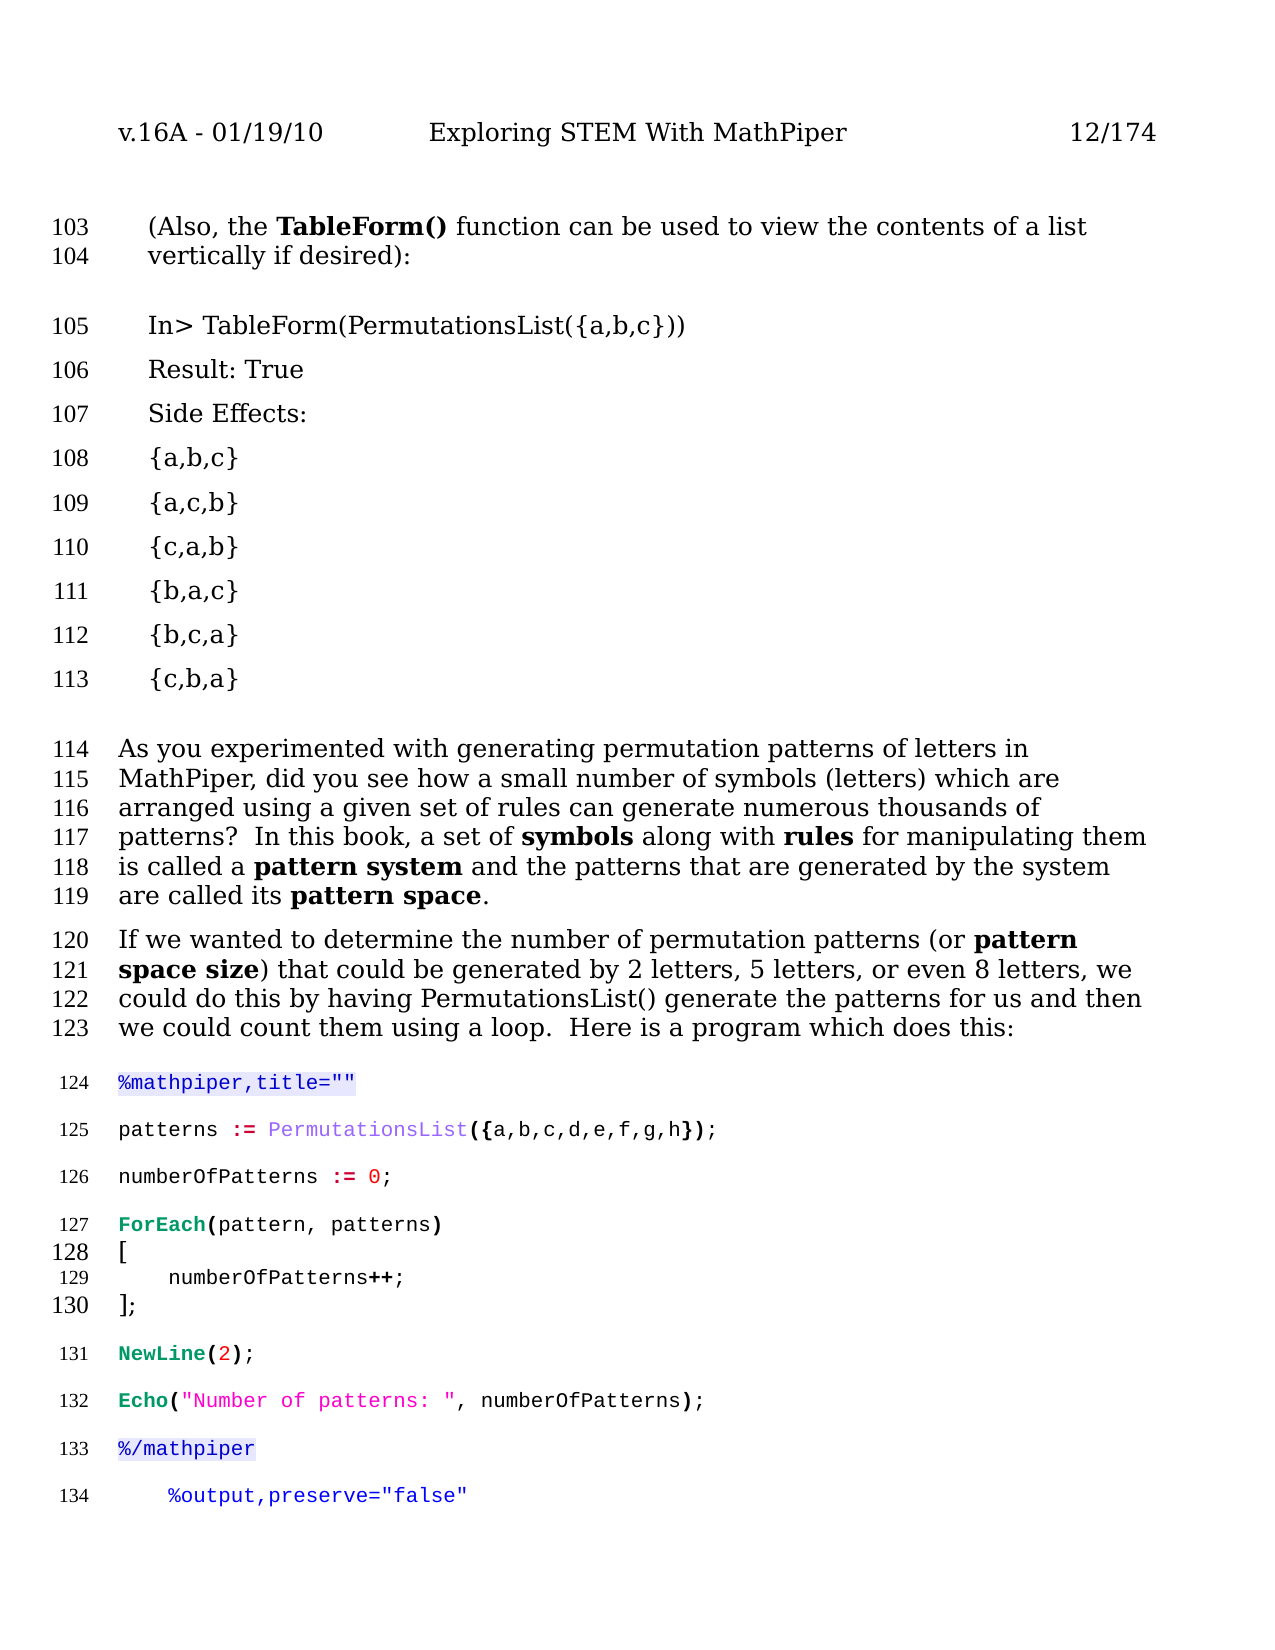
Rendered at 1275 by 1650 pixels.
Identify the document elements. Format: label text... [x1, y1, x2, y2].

text {b,a,c} [148, 576, 1157, 605]
text {a,c,b} [148, 488, 1157, 517]
text numberOfPatterns++; [118, 1267, 1157, 1290]
text Echo("Number of patterns: ", numberOfPatterns); [118, 1390, 1157, 1414]
text Result: True [148, 355, 1157, 384]
text {c,a,b} [148, 532, 1157, 561]
text ]; [118, 1290, 1157, 1319]
text %/mathpiper [118, 1438, 1157, 1461]
text %mathpiper,title="" [118, 1072, 1157, 1096]
text NewLine(2); [118, 1343, 1157, 1367]
text If we wanted to determine the number of permutation patterns (or pattern space size) that could be generated by 2 letters, 5 letters, or even 8 letters, we could do this by having PermutationsList() generate the patterns for us and then we could count them using a loop. Here is a program which does this: [118, 925, 1157, 1042]
text As you experimented with generating permutation patterns of letters in MathPiper, did you see how a small number of symbols (letters) which are arranged using a given set of rules can generate numerous thousands of patterns? In this book, a set of symbols along with rules for manipulating them is called a pattern system and the patterns that are generated by the system are called its pattern space. [118, 734, 1157, 910]
text Side Effects: [148, 399, 1157, 429]
text {a,b,c} [148, 444, 1157, 473]
text numberOfPatterns := 0; [118, 1167, 1157, 1190]
text (Also, the TableForm() function can be used to view the contents of a list vertically if desired): [148, 212, 1157, 270]
text {c,b,a} [148, 664, 1157, 694]
text %output,preserve="false" [118, 1485, 1157, 1509]
text In> TableForm(PermutationsList({a,b,c})) [148, 311, 1157, 340]
text patterns := PermutationsList({a,b,c,d,e,f,g,h}); [118, 1119, 1157, 1143]
text [ [118, 1237, 1157, 1267]
text {b,c,a} [148, 620, 1157, 649]
text ForEach(pattern, patterns) [118, 1214, 1157, 1237]
